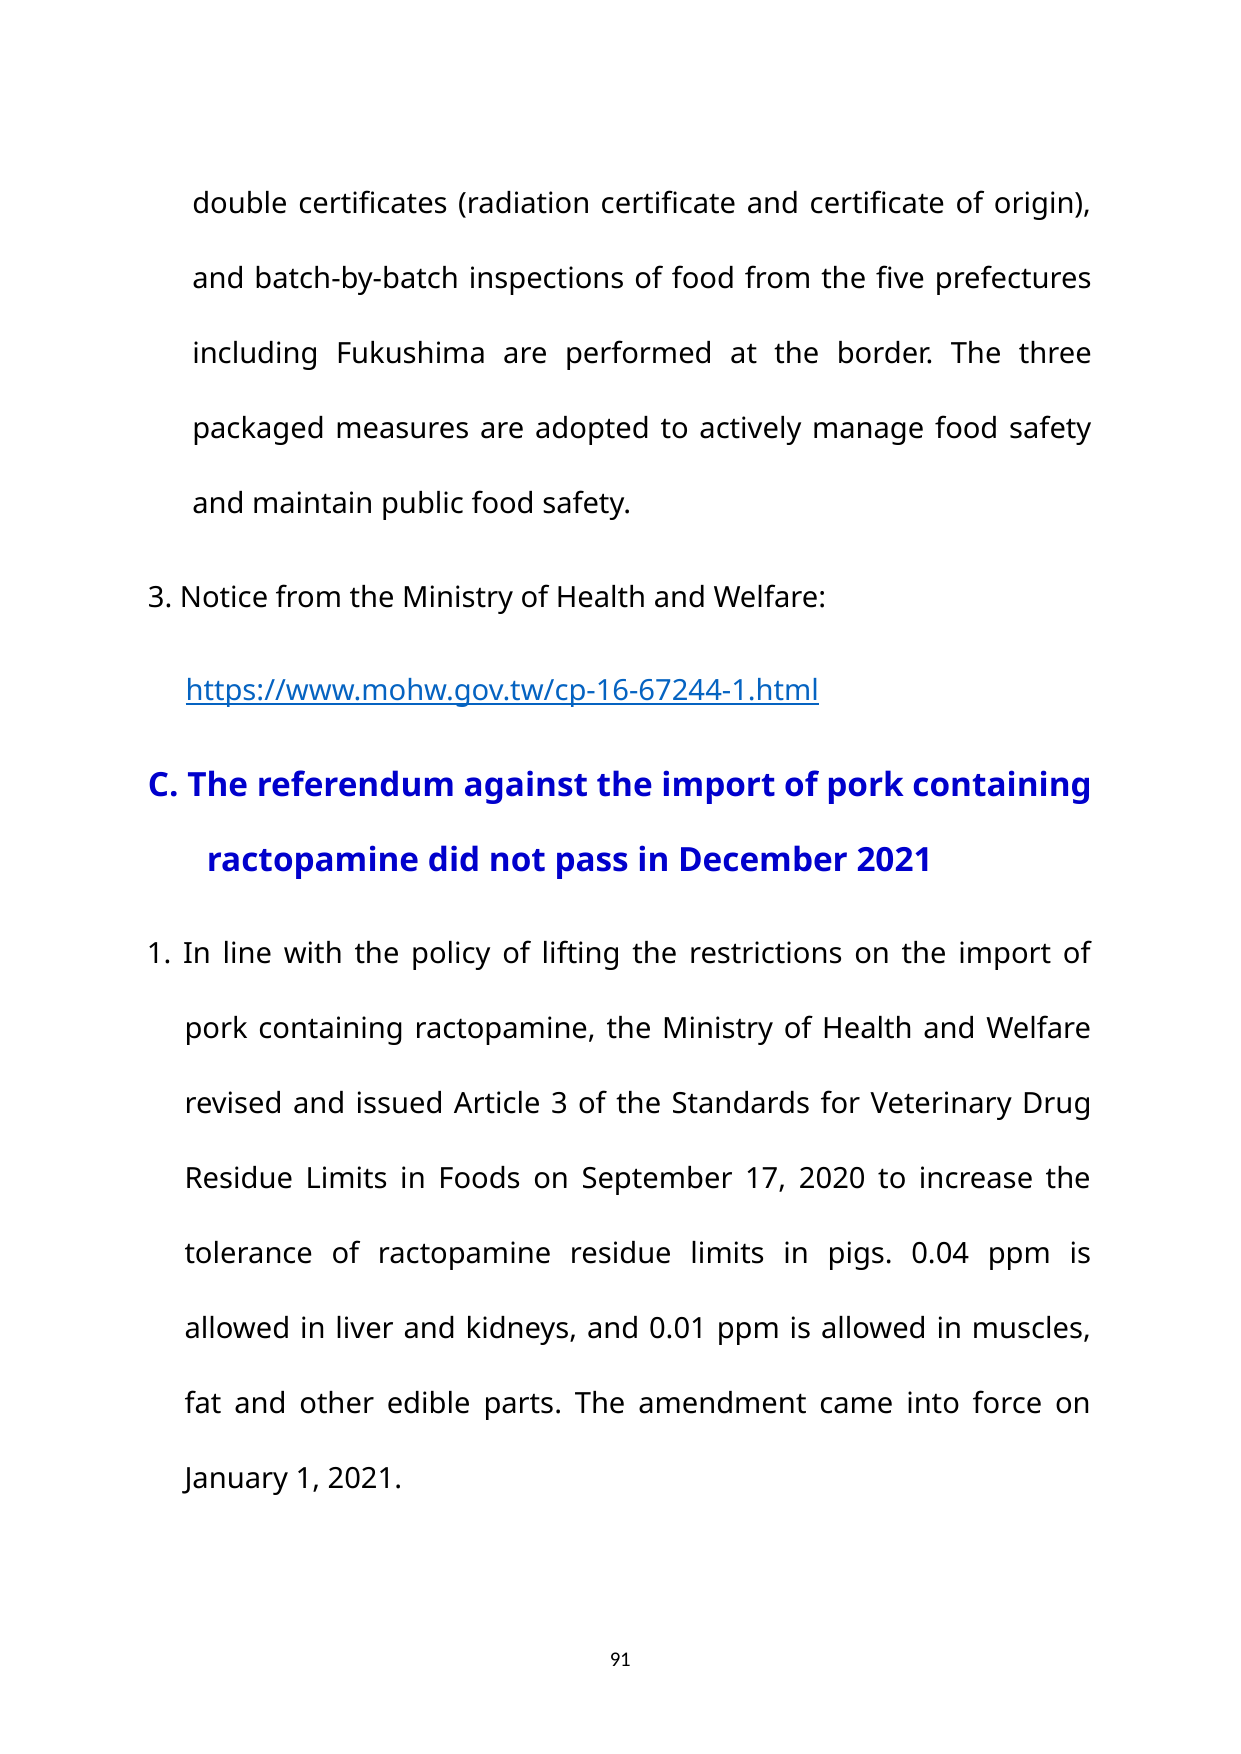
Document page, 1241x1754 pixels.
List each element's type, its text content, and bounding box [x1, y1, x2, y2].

text https://www.mohw.gov.tw/cp-16-67244-1.html [185, 652, 1092, 727]
text 1. In line with the policy of lifting the restrictions on the import of pork containing ractopamine, the Ministry of Health and Welfare revised and issued Article 3 of the Standards for Veterinary Drug Residue Limits in Foods on September 17, 2020 to increase the tolerance of ractopamine residue limits in pigs. 0.04 ppm is allowed in liver and kidneys, and 0.01 ppm is allowed in muscles, fat and other edible parts. The amendment came into force on January 1, 2021. [147, 914, 1092, 1514]
text 3. Notice from the Ministry of Health and Welfare: [148, 558, 1092, 633]
text C. The referendum against the import of pork containing ractopamine did not pass in December 2021 [148, 746, 1092, 896]
text double certificates (radiation certificate and certificate of origin), and batch-by-batch inspections of food from the five prefectures including Fukushima are performed at the border. The three packaged measures are adopted to actively manage food safety and maintain public food safety. [148, 164, 1092, 539]
